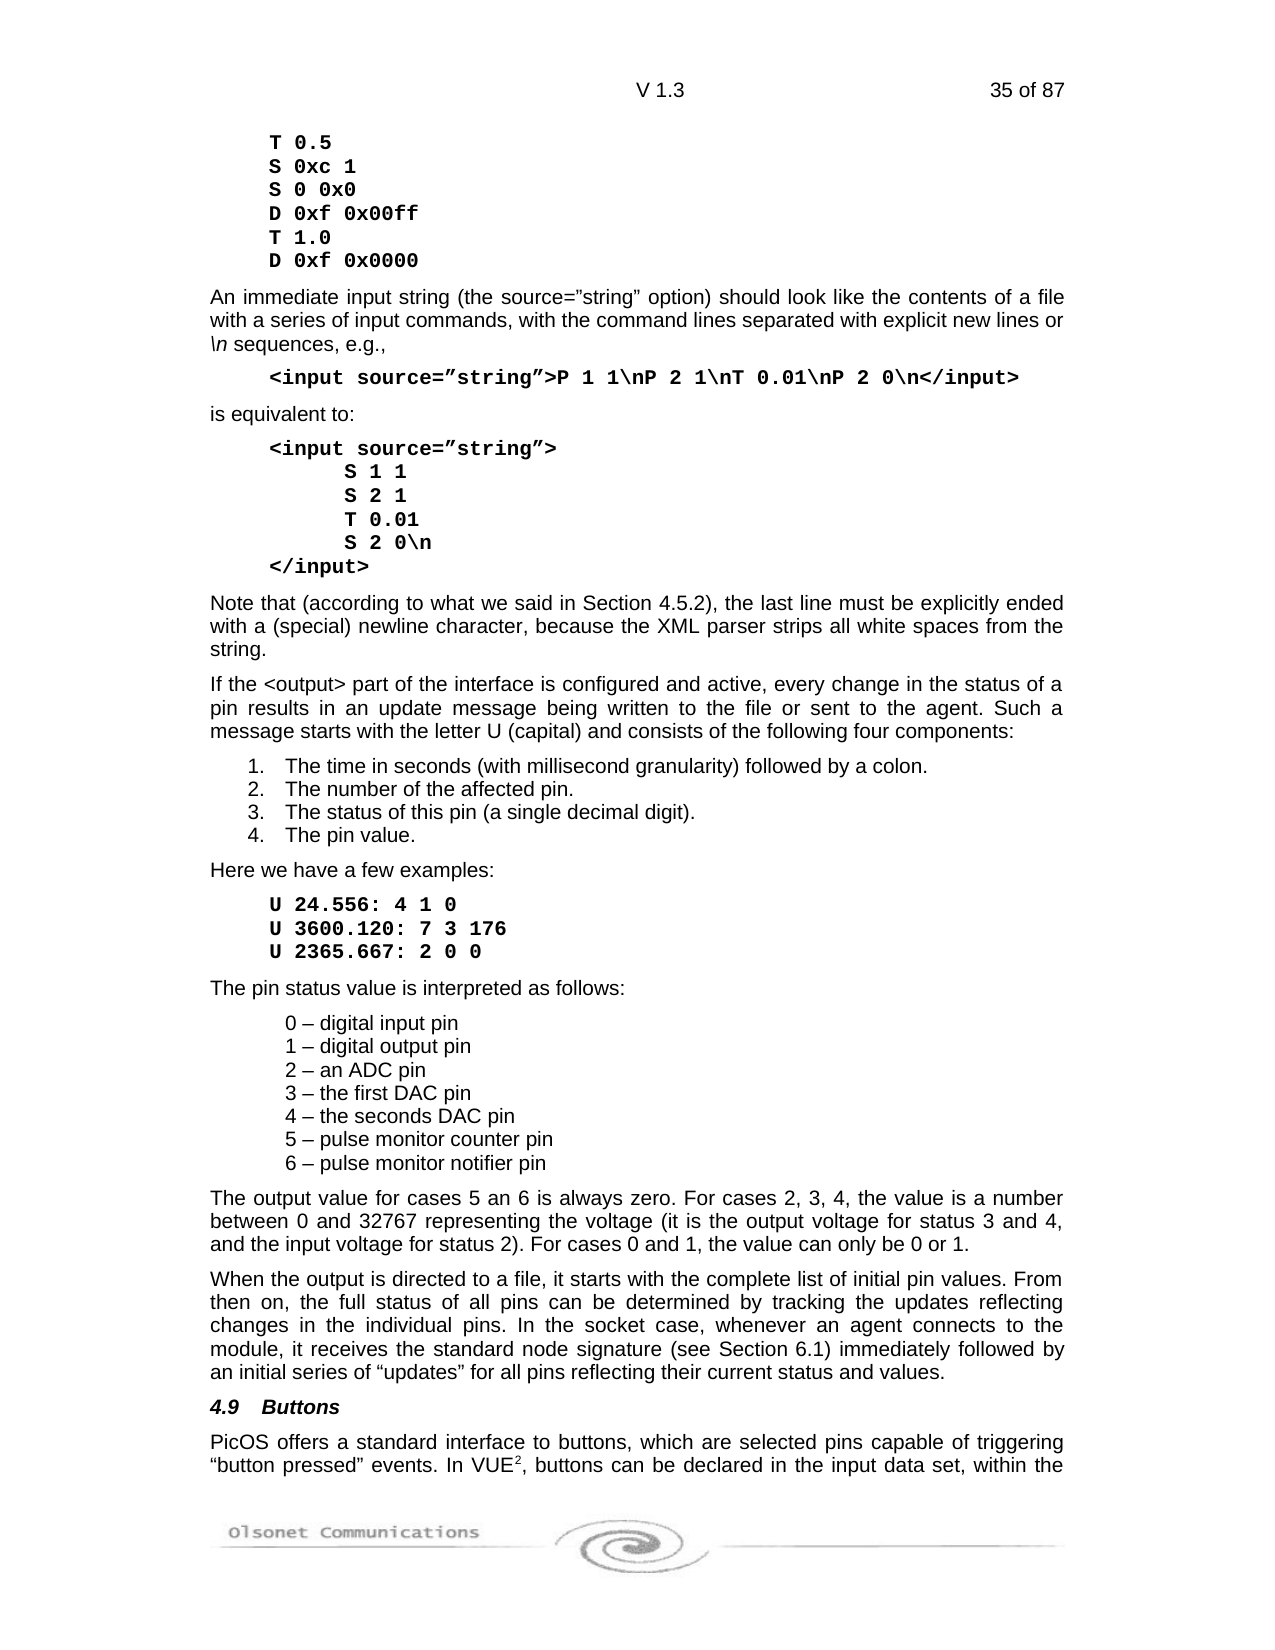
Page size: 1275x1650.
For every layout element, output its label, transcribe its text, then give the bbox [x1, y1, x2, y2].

list The pin value. [247, 824, 1065, 847]
text 5 – pulse monitor counter pin [285, 1128, 1065, 1151]
text T 0.5 [269, 132, 1065, 156]
text S 2 1 [269, 485, 1065, 509]
text 1 – digital output pin [285, 1035, 1065, 1058]
text S 0 0x0 [268, 179, 1065, 203]
text S 2 0\n [269, 532, 1065, 556]
text T 1.0 [268, 227, 1065, 250]
text 2 – an ADC pin [285, 1058, 1065, 1081]
text D 0xf 0x00ff [268, 203, 1065, 227]
list The time in seconds (with millisecond granularity) followed by a colon. [247, 754, 1065, 777]
text T 0.01 [269, 509, 1065, 532]
text U 24.556: 4 1 0 [269, 894, 1065, 918]
text S 0xc 1 [268, 156, 1065, 179]
text Here we have a few examples: [210, 859, 1065, 882]
text PicOS offers a standard interface to buttons, which are selected pins capable of triggering “button pressed” events. In VUE2, buttons can be declared in the input data set, within the [210, 1430, 1065, 1477]
text is equivalent to: [210, 403, 1065, 426]
text An immediate input string (the source=”string” option) should look like the contents of a file with a series of input commands, with the command lines separated with explicit new lines or \n sequences, e.g., [210, 286, 1065, 356]
text Note that (according to what we said in Section 4.5.2), the last line must be explicitly ended with a (special) newline character, because the XML parser strips all white spaces from the string. [210, 591, 1065, 661]
list The status of this pin (a single decimal digit). [247, 801, 1065, 824]
subtitle Buttons [210, 1395, 1065, 1419]
text <input source=”string”>P 1 1\nP 2 1\nT 0.01\nP 2 0\n</input> [269, 367, 1065, 391]
text The pin status value is interpreted as follows: [210, 977, 1065, 1000]
text When the output is directed to a file, it starts with the complete list of initial pin values. From then on, the full status of all pins can be determined by tracking the updates reflecting changes in the individual pins. In the socket case, whenever an agent connects to the module, it receives the standard node signature (see Section 6.1) immediately followed by an initial series of “updates” for all pins reflecting their current status and values. [210, 1267, 1065, 1384]
text If the <output> part of the interface is configured and active, every change in the status of a pin results in an update message being written to the file or sent to the agent. Such a message starts with the letter U (capital) and consists of the following four components: [210, 673, 1065, 742]
text 3 – the first DAC pin [285, 1081, 1065, 1104]
text The output value for cases 5 an 6 is always zero. For cases 2, 3, 4, the value is a number between 0 and 32767 representing the voltage (it is the output voltage for status 3 and 4, and the input voltage for status 2). For cases 0 and 1, the value can only be 0 or 1. [210, 1186, 1065, 1256]
picture [210, 1504, 1065, 1596]
text D 0xf 0x0000 [268, 250, 1065, 274]
text 6 – pulse monitor notifier pin [285, 1151, 1065, 1174]
text 0 – digital input pin [285, 1012, 1065, 1035]
list The number of the affected pin. [247, 777, 1065, 801]
text S 1 1 [269, 461, 1065, 485]
text </input> [269, 556, 1065, 579]
text 4 – the seconds DAC pin [285, 1104, 1065, 1128]
text <input source=”string”> [269, 438, 1065, 461]
text U 2365.667: 2 0 0 [269, 941, 1065, 965]
text U 3600.120: 7 3 176 [269, 918, 1065, 941]
